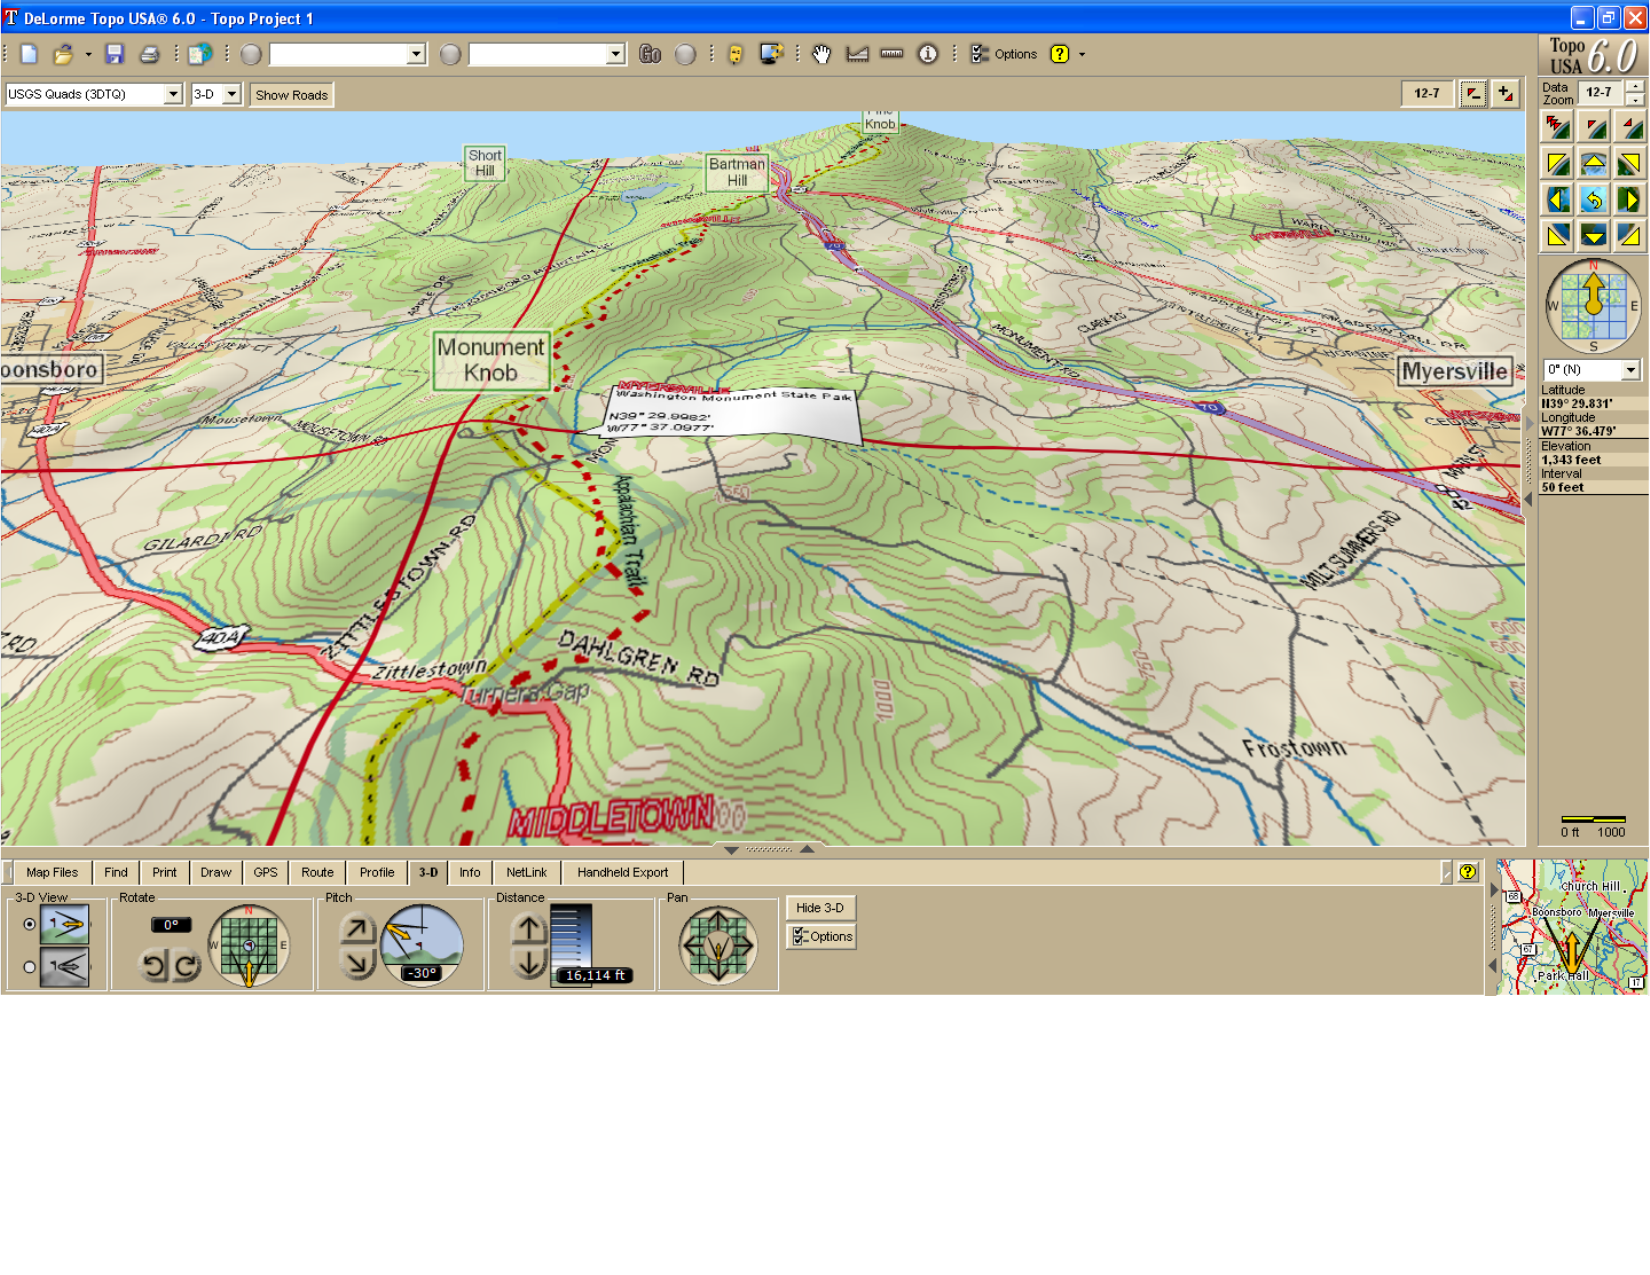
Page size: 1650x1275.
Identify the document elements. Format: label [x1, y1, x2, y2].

picture [0, 0, 1650, 996]
